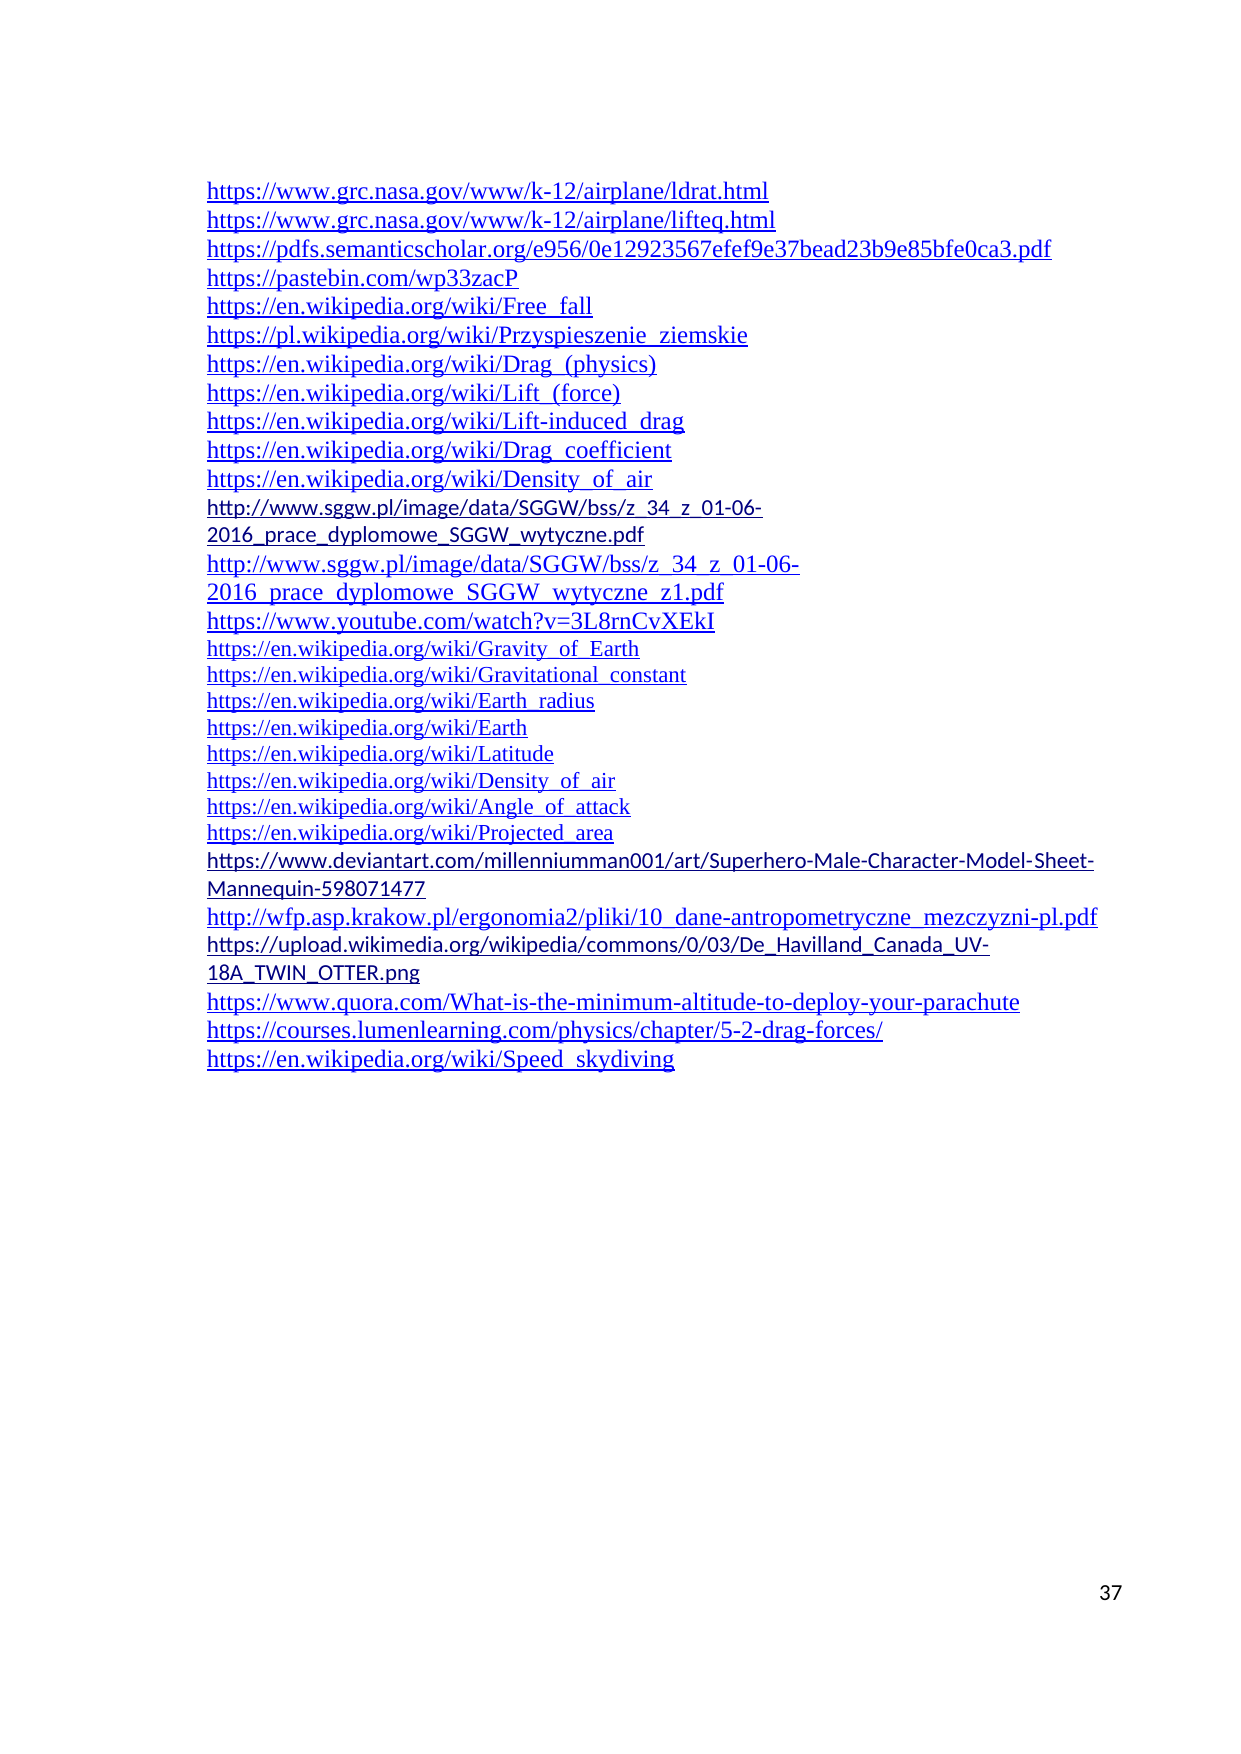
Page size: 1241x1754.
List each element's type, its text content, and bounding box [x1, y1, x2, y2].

text https://pdfs.semanticscholar.org/e956/0e12923567efef9e37bead23b9e85bfe0ca3.pdf [207, 234, 1122, 263]
text https://en.wikipedia.org/wiki/Density_of_air [207, 464, 1122, 493]
text https://en.wikipedia.org/wiki/Earth_radius [207, 688, 1122, 714]
text https://en.wikipedia.org/wiki/Latitude [207, 740, 1122, 767]
text https://en.wikipedia.org/wiki/Drag_(physics) [207, 349, 1122, 378]
text https://pl.wikipedia.org/wiki/Przyspieszenie_ziemskie [207, 320, 1122, 349]
text https://www.youtube.com/watch?v=3L8rnCvXEkI [207, 606, 1122, 635]
text https://en.wikipedia.org/wiki/Drag_coefficient [207, 435, 1122, 464]
text https://en.wikipedia.org/wiki/Speed_skydiving [207, 1044, 1122, 1073]
text https://www.grc.nasa.gov/www/k-12/airplane/lifteq.html [207, 205, 1122, 234]
text https://en.wikipedia.org/wiki/Angle_of_attack [207, 793, 1122, 819]
text https://en.wikipedia.org/wiki/Density_of_air [207, 767, 1122, 793]
text https://en.wikipedia.org/wiki/Lift_(force) [207, 378, 1122, 406]
text https://courses.lumenlearning.com/physics/chapter/5-2-drag-forces/ [207, 1015, 1122, 1044]
text https://www.deviantart.com/millenniumman001/art/Superhero-Male-Character-Model-Sheet-Mannequin-598071477 [207, 846, 1122, 902]
text https://en.wikipedia.org/wiki/Projected_area [207, 819, 1122, 846]
text https://upload.wikimedia.org/wikipedia/commons/0/03/De_Havilland_Canada_UV-18A_TWIN_OTTER.png https://www.quora.com/What-is-the-minimum-altitude-to-deploy-your-parachute [207, 931, 1122, 1015]
text https://en.wikipedia.org/wiki/Earth [207, 714, 1122, 740]
text https://en.wikipedia.org/wiki/Free_fall [207, 291, 1122, 320]
text https://en.wikipedia.org/wiki/Gravity_of_Earth [207, 635, 1122, 661]
text http://wfp.asp.krakow.pl/ergonomia2/pliki/10_dane-antropometryczne_mezczyzni-pl.pdf [207, 902, 1122, 931]
text https://www.grc.nasa.gov/www/k-12/airplane/ldrat.html [207, 176, 1122, 205]
text https://en.wikipedia.org/wiki/Lift-induced_drag [207, 406, 1122, 435]
text http://www.sggw.pl/image/data/SGGW/bss/z_34_z_01-06-2016_prace_dyplomowe_SGGW_wytyczne.pdf [207, 493, 1122, 549]
text https://en.wikipedia.org/wiki/Gravitational_constant [207, 661, 1122, 688]
text http://www.sggw.pl/image/data/SGGW/bss/z_34_z_01-06-2016_prace_dyplomowe_SGGW_wytyczne_z1.pdf [207, 549, 1122, 606]
text https://pastebin.com/wp33zacP [207, 263, 1122, 291]
